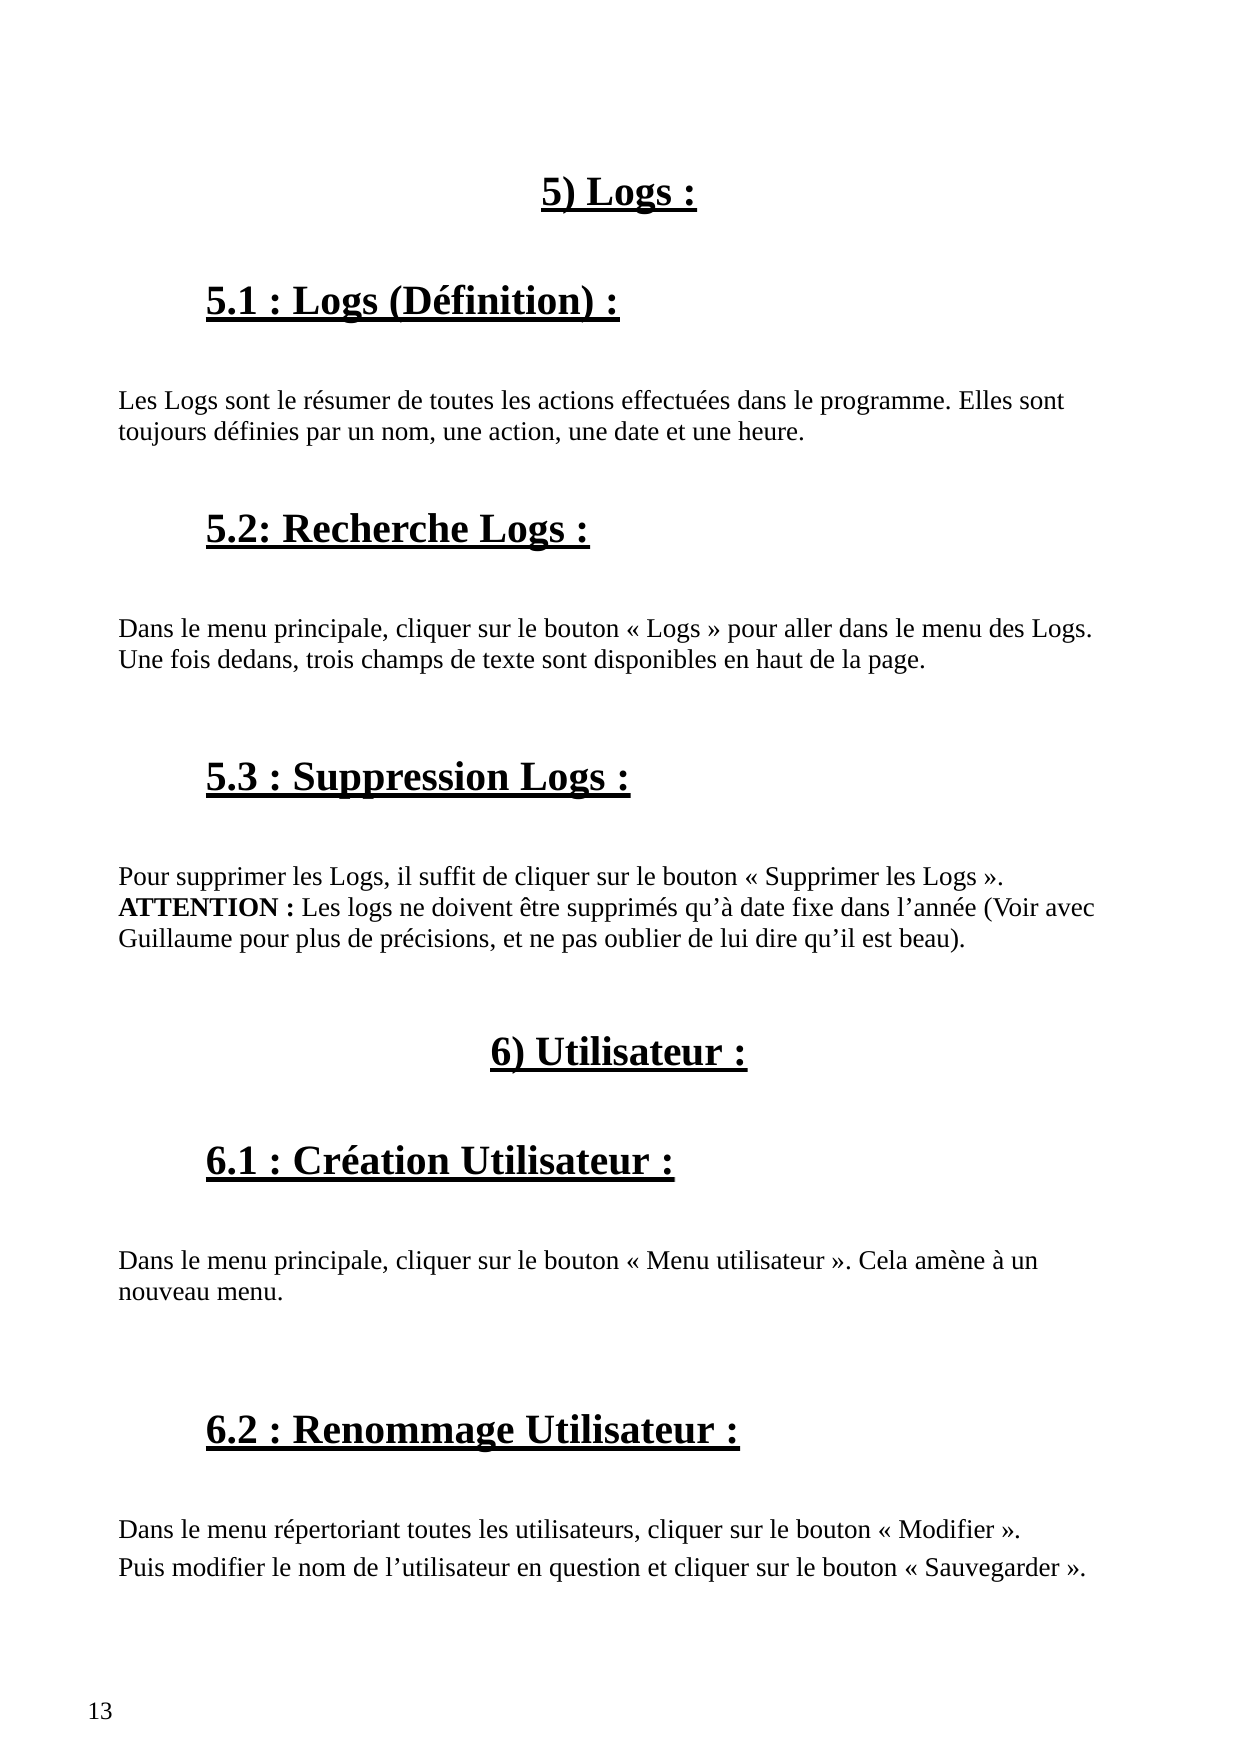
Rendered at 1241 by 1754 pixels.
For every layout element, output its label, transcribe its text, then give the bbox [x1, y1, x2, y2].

subtitle 5.1 : Logs (Définition) : [206, 276, 1151, 324]
subtitle 6) Utilisateur : [87, 1026, 1151, 1074]
text Puis modifier le nom de l’utilisateur en question et cliquer sur le bouton « Sauvegarder ». [118, 1551, 1151, 1582]
subtitle 6.1 : Création Utilisateur : [206, 1136, 1151, 1184]
subtitle 5.3 : Suppression Logs : [206, 752, 1151, 800]
text Dans le menu répertoriant toutes les utilisateurs, cliquer sur le bouton « Modifier ». [118, 1513, 1151, 1544]
text Dans le menu principale, cliquer sur le bouton « Menu utilisateur ». Cela amène à un nouveau menu. [118, 1244, 1106, 1306]
subtitle 5.2: Recherche Logs : [206, 503, 1151, 551]
subtitle 6.2 : Renommage Utilisateur : [206, 1405, 1151, 1453]
text Pour supprimer les Logs, il suffit de cliquer sur le bouton « Supprimer les Logs ». ATTENTION : Les logs ne doivent être supprimés qu’à date fixe dans l’année (Voir avec Guillaume pour plus de précisions, et ne pas oublier de lui dire qu’il est beau). [118, 860, 1151, 953]
text Les Logs sont le résumer de toutes les actions effectuées dans le programme. Elles sont toujours définies par un nom, une action, une date et une heure. [118, 384, 1106, 446]
text Dans le menu principale, cliquer sur le bouton « Logs » pour aller dans le menu des Logs. Une fois dedans, trois champs de texte sont disponibles en haut de la page. [118, 612, 1106, 674]
subtitle 5) Logs : [87, 166, 1151, 214]
